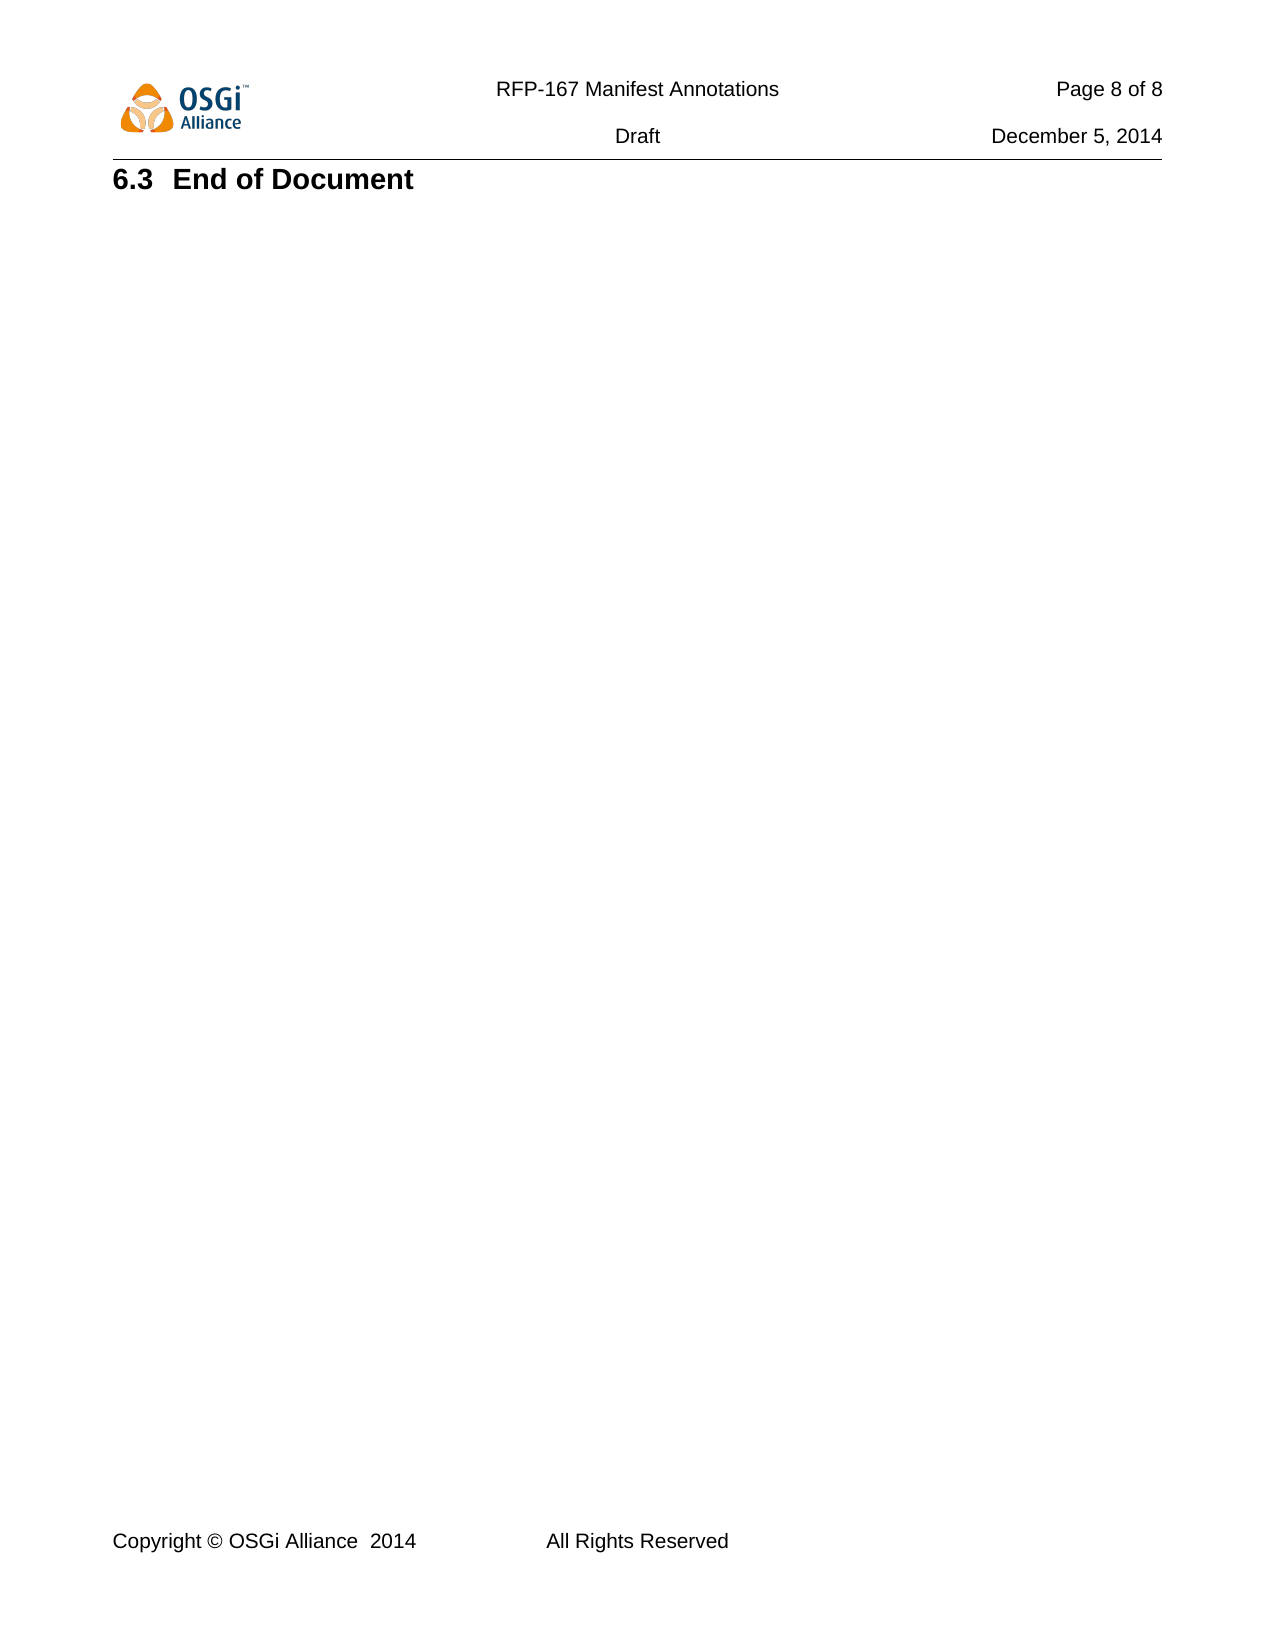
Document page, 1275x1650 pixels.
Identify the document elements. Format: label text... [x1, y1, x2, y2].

subtitle End of Document [112, 160, 1162, 196]
picture [113, 76, 257, 140]
